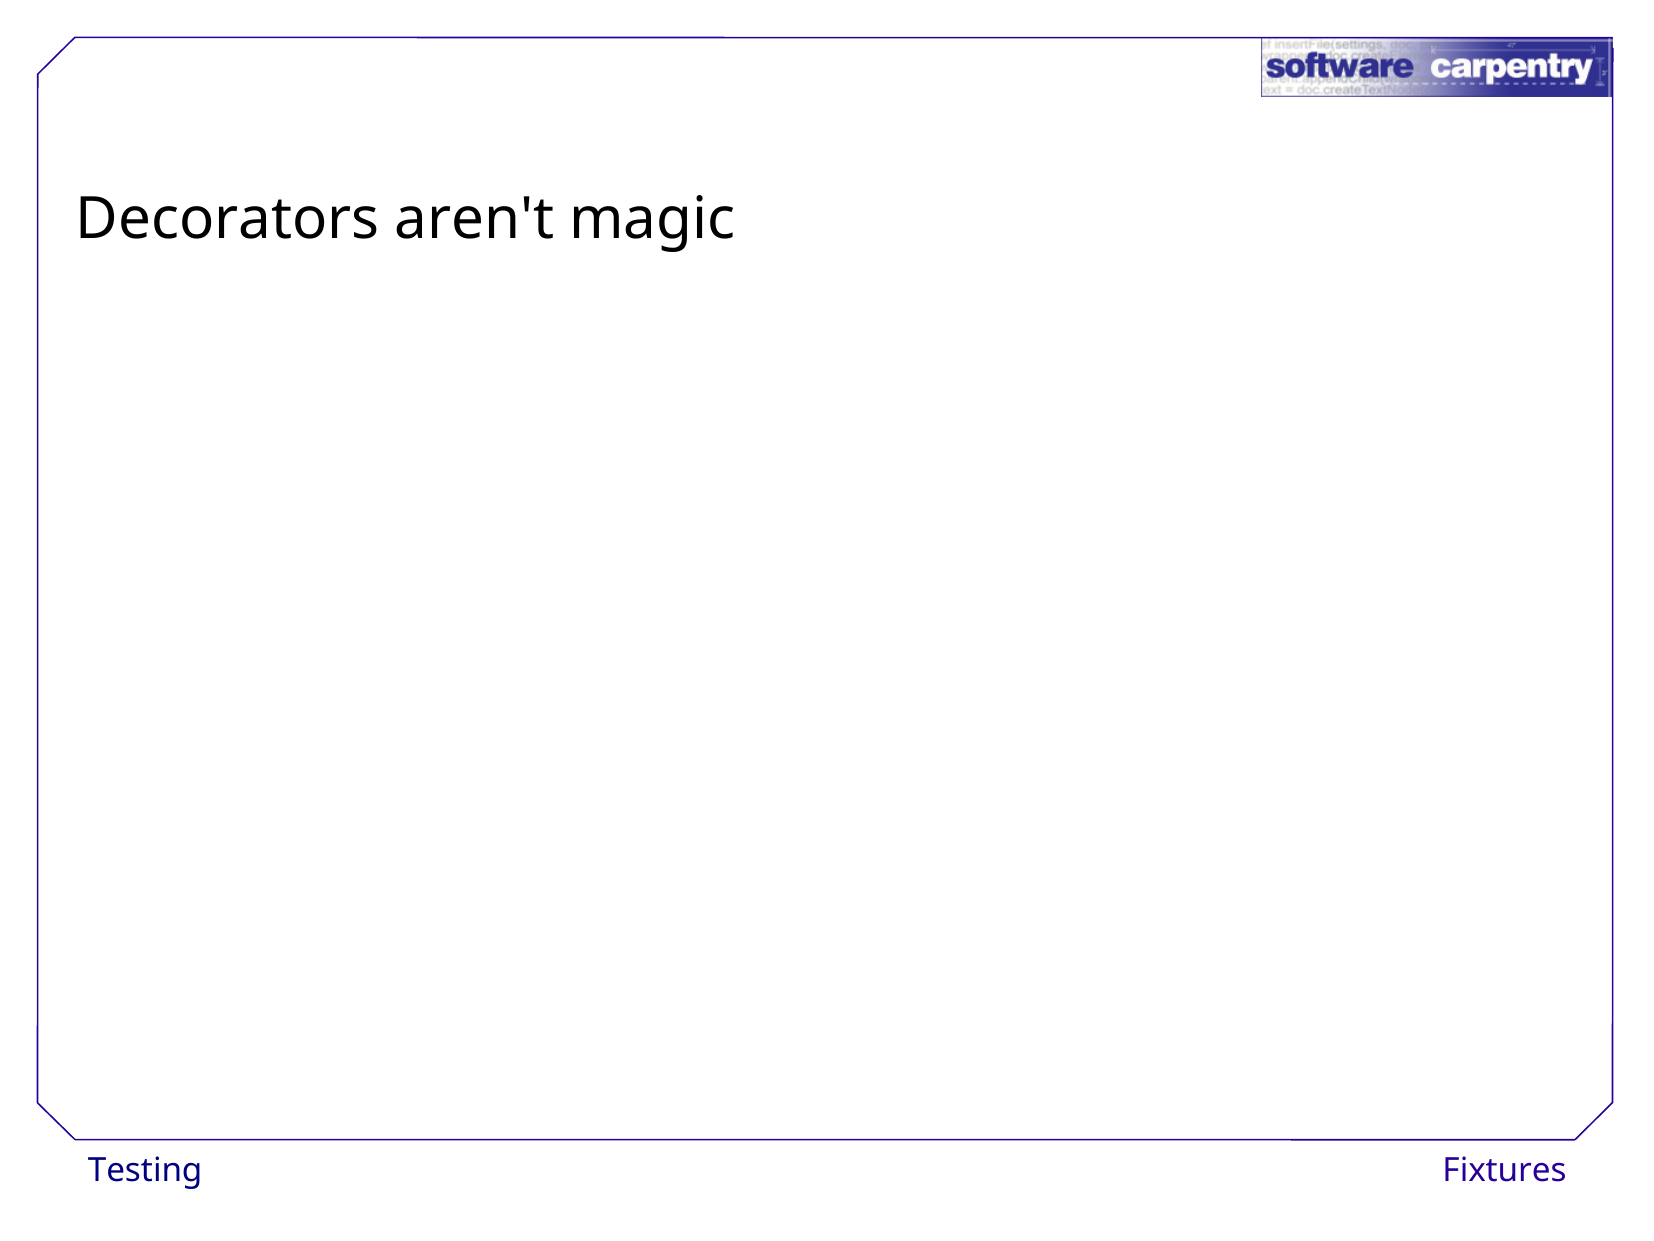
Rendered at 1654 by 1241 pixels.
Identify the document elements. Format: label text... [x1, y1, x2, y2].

text_box Decorators aren't magic [61, 138, 916, 259]
picture [1261, 39, 1613, 97]
